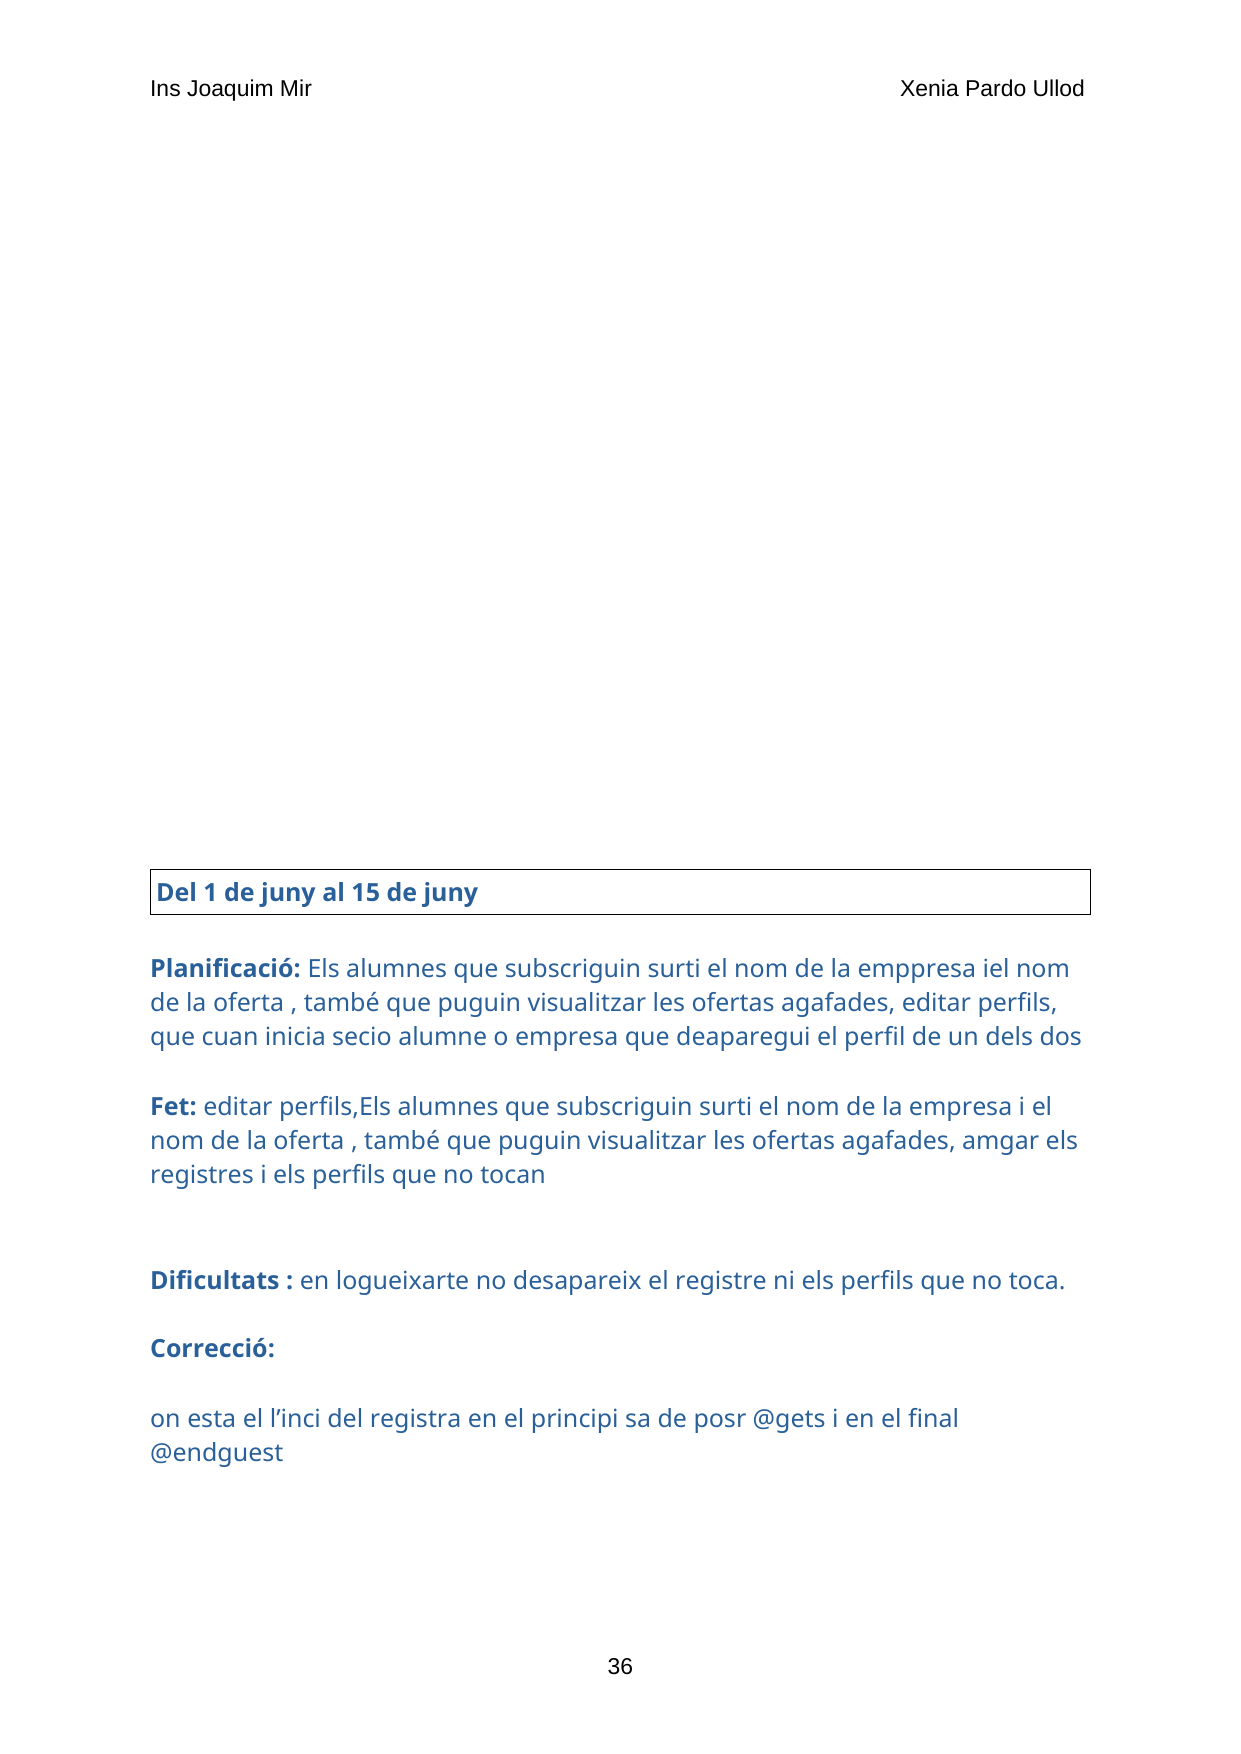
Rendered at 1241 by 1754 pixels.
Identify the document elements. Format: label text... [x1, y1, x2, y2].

text Planificació: Els alumnes que subscriguin surti el nom de la emppresa iel nom de la oferta , també que puguin visualitzar les ofertas agafades, editar perfils, que cuan inicia secio alumne o empresa que deaparegui el perfil de un dels dos [150, 950, 1090, 1053]
text on esta el l’inci del registra en el principi sa de posr @gets i en el final @endguest [150, 1401, 1090, 1469]
text Correcció: [150, 1331, 1090, 1364]
text Fet: editar perfils,Els alumnes que subscriguin surti el nom de la empresa i el nom de la oferta , també que puguin visualitzar les ofertas agafades, amgar els registres i els perfils que no tocan [150, 1088, 1090, 1191]
text Dificultats : en logueixarte no desapareix el registre ni els perfils que no toca. [150, 1263, 1090, 1297]
table_header Del 1 de juny al 15 de juny [151, 870, 1090, 914]
